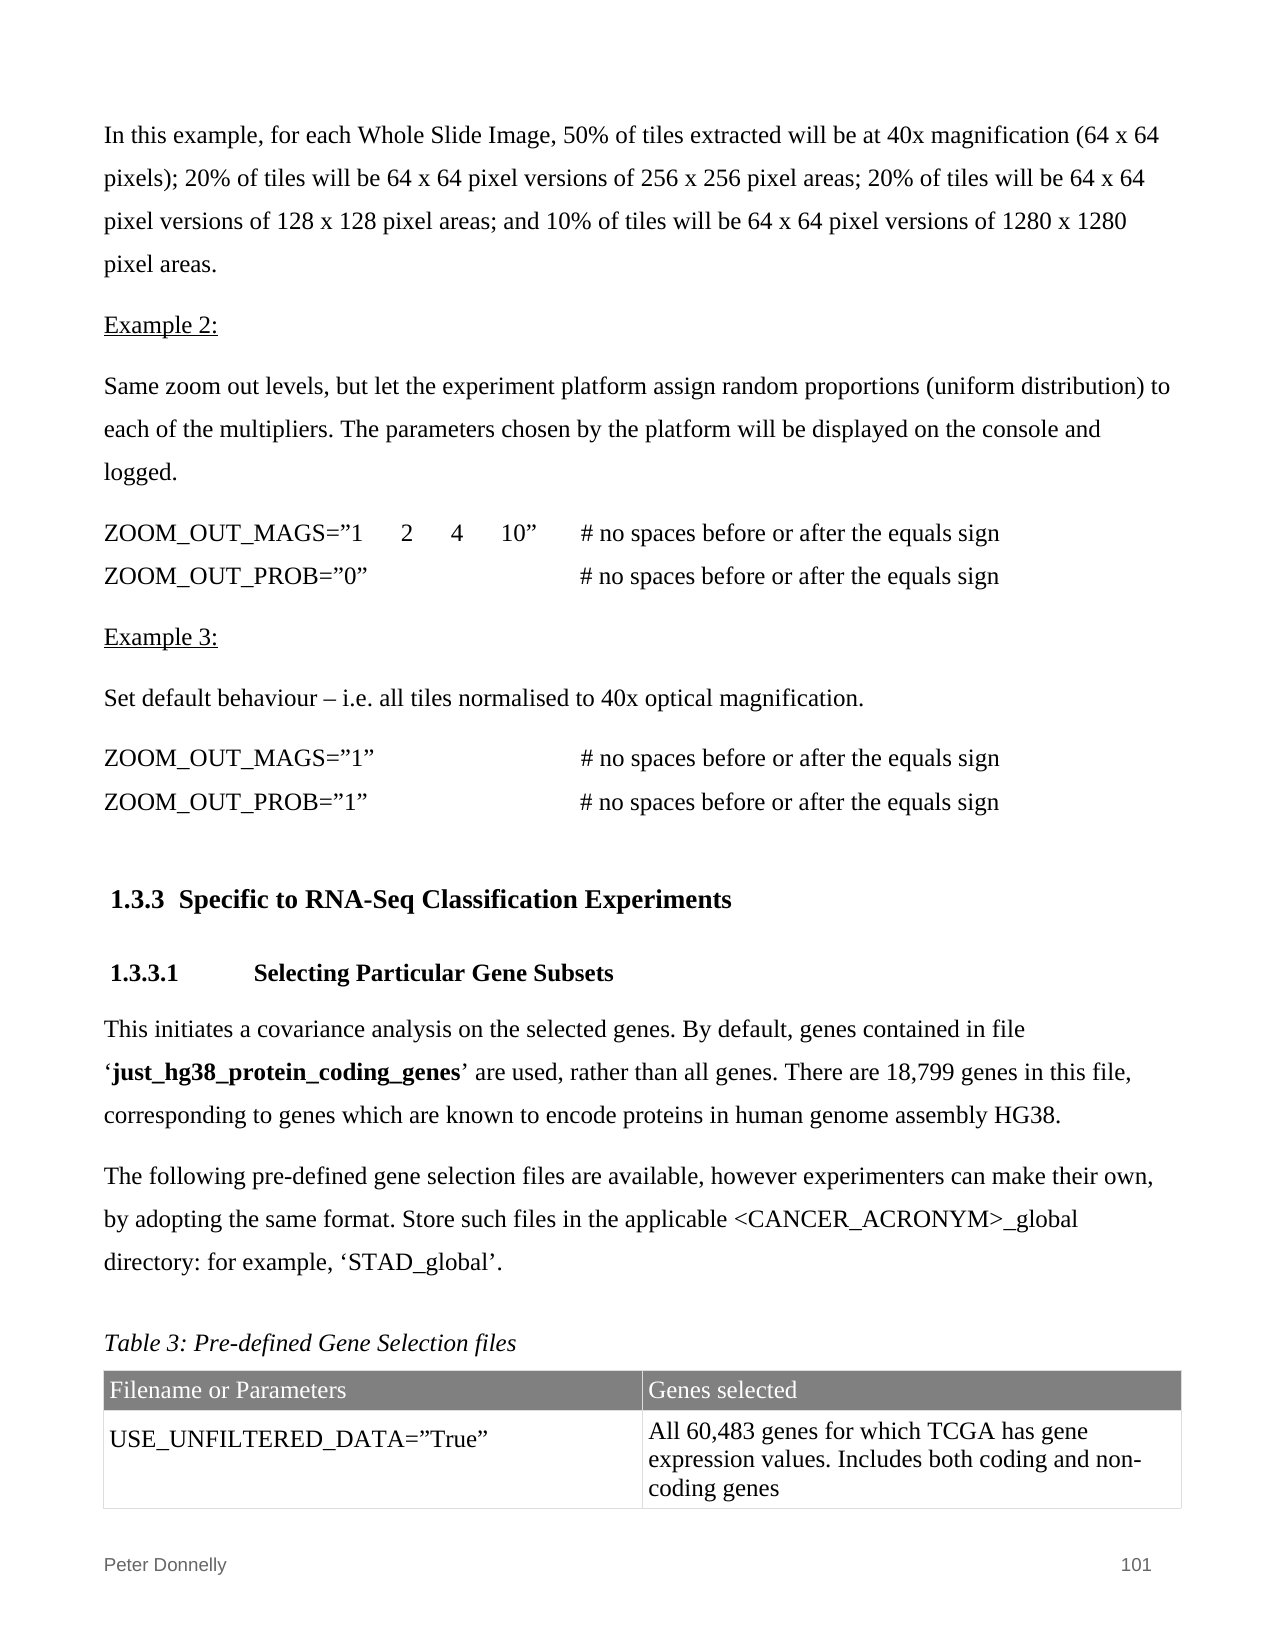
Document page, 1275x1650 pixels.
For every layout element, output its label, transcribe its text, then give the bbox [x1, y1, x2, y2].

text ZOOM_OUT_MAGS=”1 2 4 10” # no spaces before or after the equals sign ZOOM_OUT_PROB=”0” # no spaces before or after the equals sign [103, 518, 1181, 590]
text Same zoom out levels, but let the experiment platform assign random proportions (uniform distribution) to each of the multipliers. The parameters chosen by the platform will be displayed on the console and logged. [103, 371, 1181, 486]
text This initiates a covariance analysis on the selected genes. By default, genes contained in file ‘just_hg38_protein_coding_genes’ are used, rather than all genes. There are 18,799 genes in this file, corresponding to genes which are known to encode proteins in human genome assembly HG38. [103, 1014, 1181, 1129]
text Set default behaviour – i.e. all tiles normalised to 40x optical magnification. [103, 683, 1181, 711]
subtitle Specific to RNA-Seq Classification Experiments [103, 883, 1181, 914]
text In this example, for each Whole Slide Image, 50% of tiles extracted will be at 40x magnification (64 x 64 pixels); 20% of tiles will be 64 x 64 pixel versions of 256 x 256 pixel areas; 20% of tiles will be 64 x 64 pixel versions of 128 x 128 pixel areas; and 10% of tiles will be 64 x 64 pixel versions of 1280 x 1280 pixel areas. [103, 120, 1181, 278]
table_header Genes selected [643, 1371, 1181, 1410]
text The following pre-defined gene selection files are available, however experimenters can make their own, by adopting the same format. Store such files in the applicable <CANCER_ACRONYM>_global directory: for example, ‘STAD_global’. [103, 1161, 1181, 1276]
table_header Filename or Parameters [104, 1371, 642, 1410]
subtitle Selecting Particular Gene Subsets [103, 958, 1181, 987]
text ZOOM_OUT_MAGS=”1” # no spaces before or after the equals sign ZOOM_OUT_PROB=”1” # no spaces before or after the equals sign [103, 743, 1181, 815]
text Example 2: [103, 310, 1181, 339]
text Table 3: Pre-defined Gene Selection files [103, 1328, 1181, 1357]
text Example 3: [103, 622, 1181, 651]
table_cell USE_UNFILTERED_DATA=”True” [104, 1411, 642, 1508]
table_cell All 60,483 genes for which TCGA has gene expression values. Includes both coding and non-coding genes [643, 1411, 1181, 1508]
